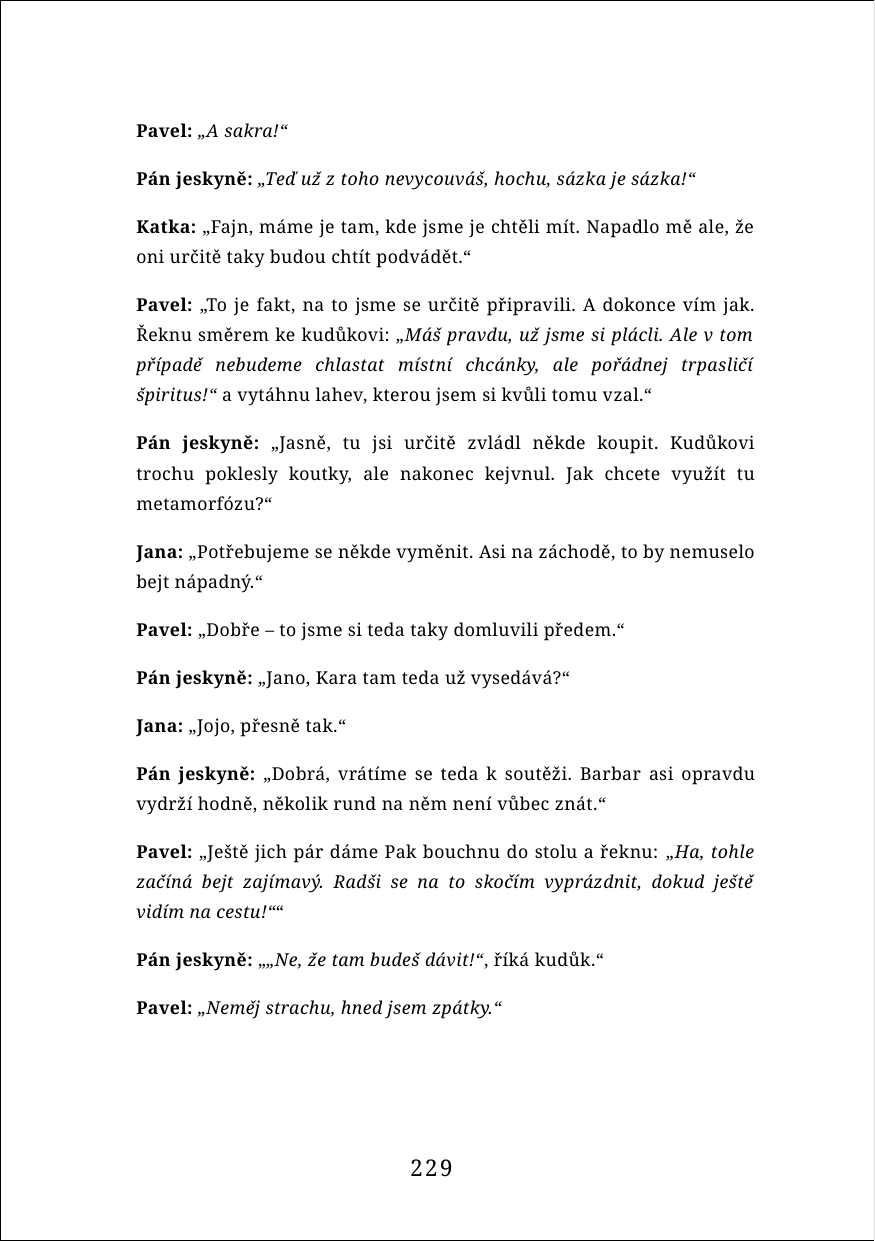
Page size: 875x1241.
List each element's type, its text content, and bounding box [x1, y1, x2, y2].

text Katka: „Fajn, máme je tam, kde jsme je chtěli mít. Napadlo mě ale, že oni určitě taky budou chtít podvádět.“ [136, 214, 756, 268]
text Pán jeskyně: „Dobrá, vrátíme se teda k soutěži. Barbar asi opravdu vydrží hodně, několik rund na něm není vůbec znát.“ [136, 761, 756, 815]
text Pavel: „Neměj strachu, hned jsem zpátky.“ [136, 995, 756, 1019]
text Jana: „Jojo, přesně tak.“ [136, 713, 756, 737]
text Pavel: „To je fakt, na to jsme se určitě připravili. A dokonce vím jak. Řeknu směrem ke kudůkovi: „Máš pravdu, už jsme si plácli. Ale v tom případě nebudeme chlastat místní chcánky, ale pořádnej trpasličí špiritus!“ a vytáhnu lahev, kterou jsem si kvůli tomu vzal.“ [136, 292, 756, 407]
text Pavel: „Ještě jich pár dáme Pak bouchnu do stolu a řeknu: „Ha, tohle začíná bejt zajímavý. Radši se na to skočím vyprázdnit, dokud ještě vidím na cestu!““ [136, 839, 756, 924]
text Pán jeskyně: „„Ne, že tam budeš dávit!“, říká kudůk.“ [136, 947, 756, 972]
text Pán jeskyně: „Teď už z toho nevycouváš, hochu, sázka je sázka!“ [136, 166, 756, 190]
text Pavel: „Dobře – to jsme si teda taky domluvili předem.“ [136, 617, 756, 641]
text Pavel: „A sakra!“ [136, 118, 756, 142]
text Pán jeskyně: „Jasně, tu jsi určitě zvládl někde koupit. Kudůkovi trochu poklesly koutky, ale nakonec kejvnul. Jak chcete využít tu metamorfózu?“ [136, 431, 756, 515]
text Pán jeskyně: „Jano, Kara tam teda už vysedává?“ [136, 665, 756, 689]
text Jana: „Potřebujeme se někde vyměnit. Asi na záchodě, to by nemuselo bejt nápadný.“ [136, 539, 756, 593]
